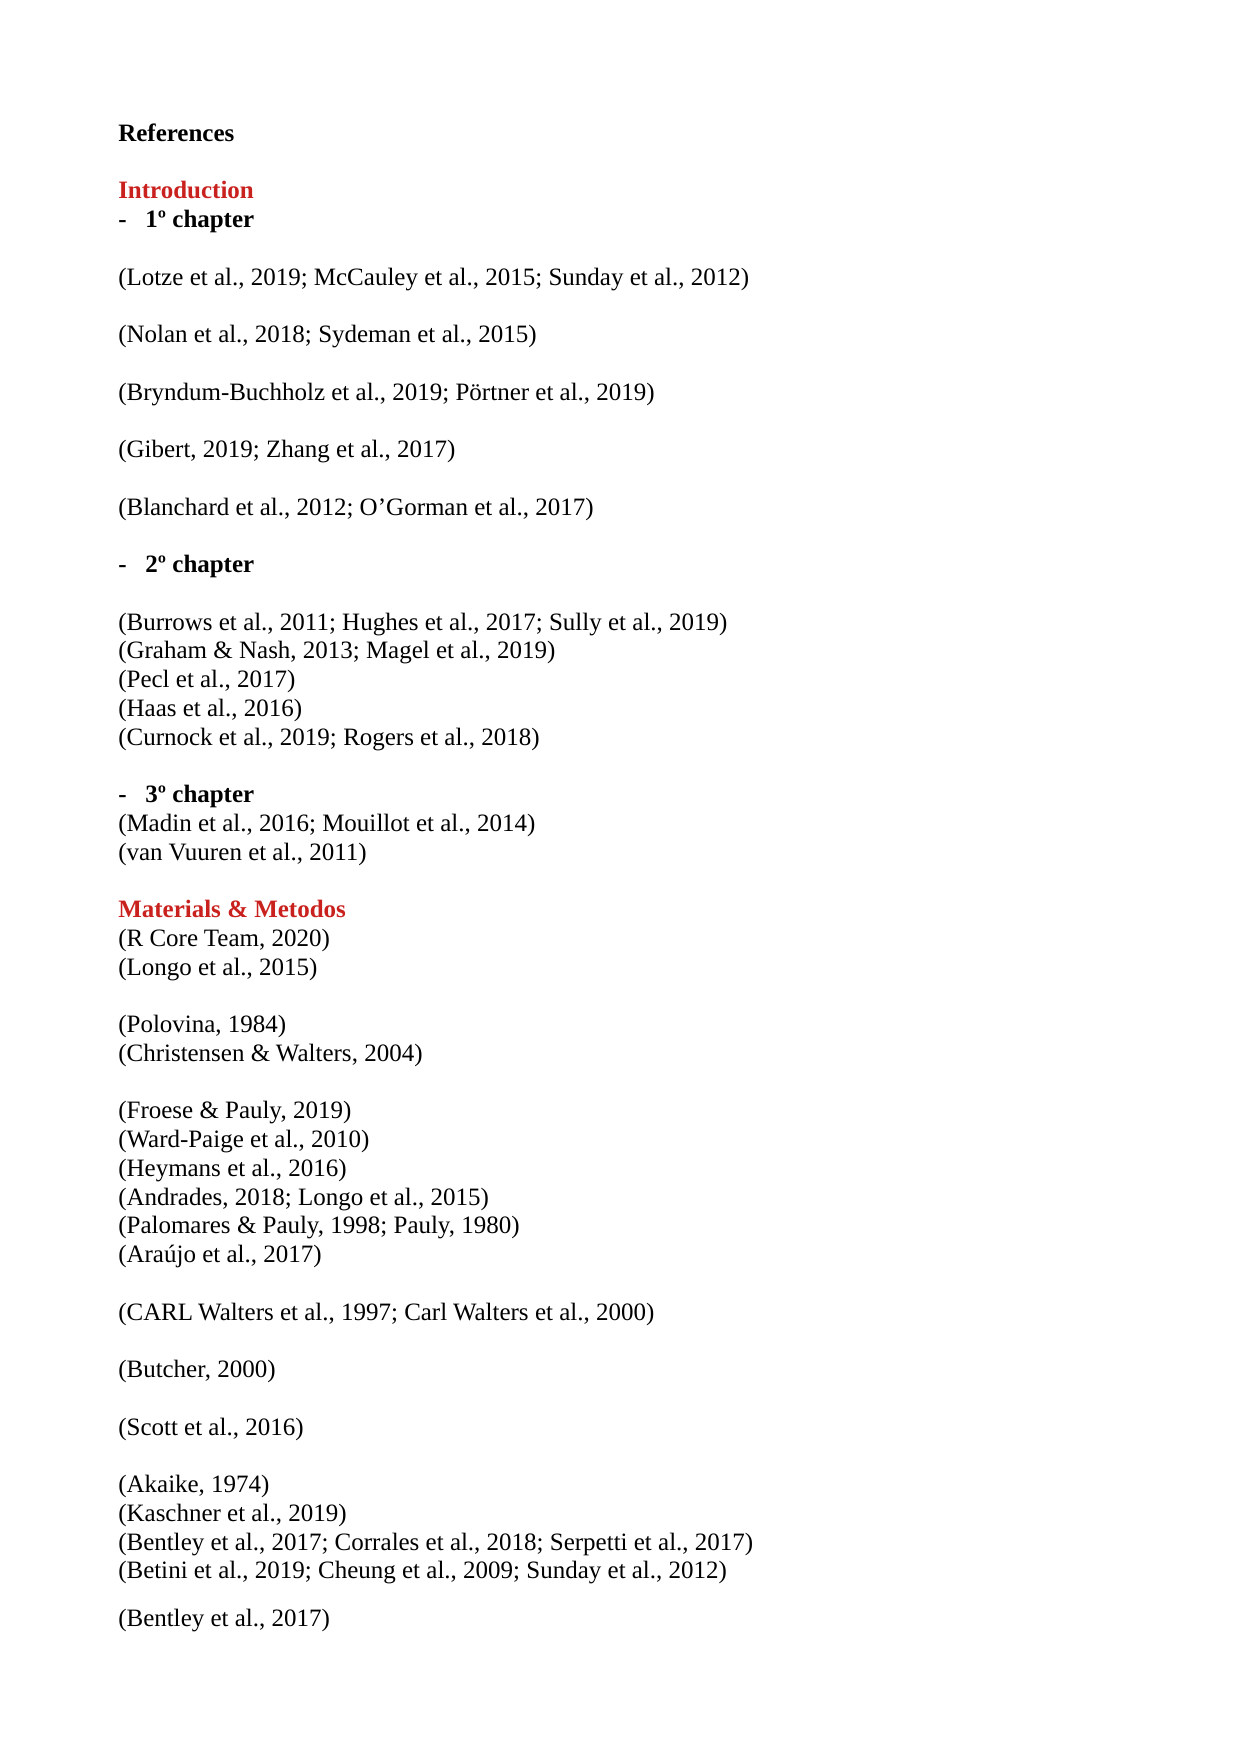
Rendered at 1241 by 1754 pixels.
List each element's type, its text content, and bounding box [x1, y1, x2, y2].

text (Burrows et al., 2011; Hughes et al., 2017; Sully et al., 2019) [118, 607, 1122, 636]
text (Scott et al., 2016) [118, 1412, 1122, 1441]
text Materials & Metodos [118, 894, 1122, 923]
text (Andrades, 2018; Longo et al., 2015) [118, 1182, 1122, 1211]
text (Christensen & Walters, 2004) [118, 1038, 1122, 1067]
text (R Core Team, 2020) [118, 923, 1122, 952]
text (Bryndum‐Buchholz et al., 2019; Pörtner et al., 2019) [118, 377, 1122, 406]
text (Longo et al., 2015) [118, 952, 1122, 981]
text (Bentley et al., 2017) [118, 1603, 1122, 1632]
text (Pecl et al., 2017) [118, 664, 1122, 693]
text (Graham & Nash, 2013; Magel et al., 2019) [118, 636, 1122, 664]
text (Palomares & Pauly, 1998; Pauly, 1980) [118, 1211, 1122, 1239]
text (Haas et al., 2016) [118, 693, 1122, 722]
text (van Vuuren et al., 2011) [118, 837, 1122, 866]
text - 3º chapter [118, 779, 1122, 808]
text (Froese & Pauly, 2019) [118, 1096, 1122, 1124]
text (Kaschner et al., 2019) [118, 1498, 1122, 1527]
text (Polovina, 1984) [118, 1009, 1122, 1038]
text (Butcher, 2000) [118, 1354, 1122, 1383]
text References [118, 118, 1122, 147]
text (Heymans et al., 2016) [118, 1153, 1122, 1182]
text (Madin et al., 2016; Mouillot et al., 2014) [118, 808, 1122, 837]
text (CARL Walters et al., 1997; Carl Walters et al., 2000) [118, 1297, 1122, 1326]
text - 1º chapter [118, 204, 1122, 233]
text (Gibert, 2019; Zhang et al., 2017) [118, 434, 1122, 463]
text - 2º chapter [118, 549, 1122, 578]
text (Ward-Paige et al., 2010) [118, 1124, 1122, 1153]
text (Betini et al., 2019; Cheung et al., 2009; Sunday et al., 2012) [118, 1556, 1122, 1584]
text (Blanchard et al., 2012; O’Gorman et al., 2017) [118, 492, 1122, 521]
text (Lotze et al., 2019; McCauley et al., 2015; Sunday et al., 2012) [118, 262, 1122, 291]
text (Nolan et al., 2018; Sydeman et al., 2015) [118, 319, 1122, 348]
text Introduction [118, 176, 1122, 204]
text (Bentley et al., 2017; Corrales et al., 2018; Serpetti et al., 2017) [118, 1527, 1122, 1556]
text (Araújo et al., 2017) [118, 1239, 1122, 1268]
text (Akaike, 1974) [118, 1469, 1122, 1498]
text (Curnock et al., 2019; Rogers et al., 2018) [118, 722, 1122, 751]
